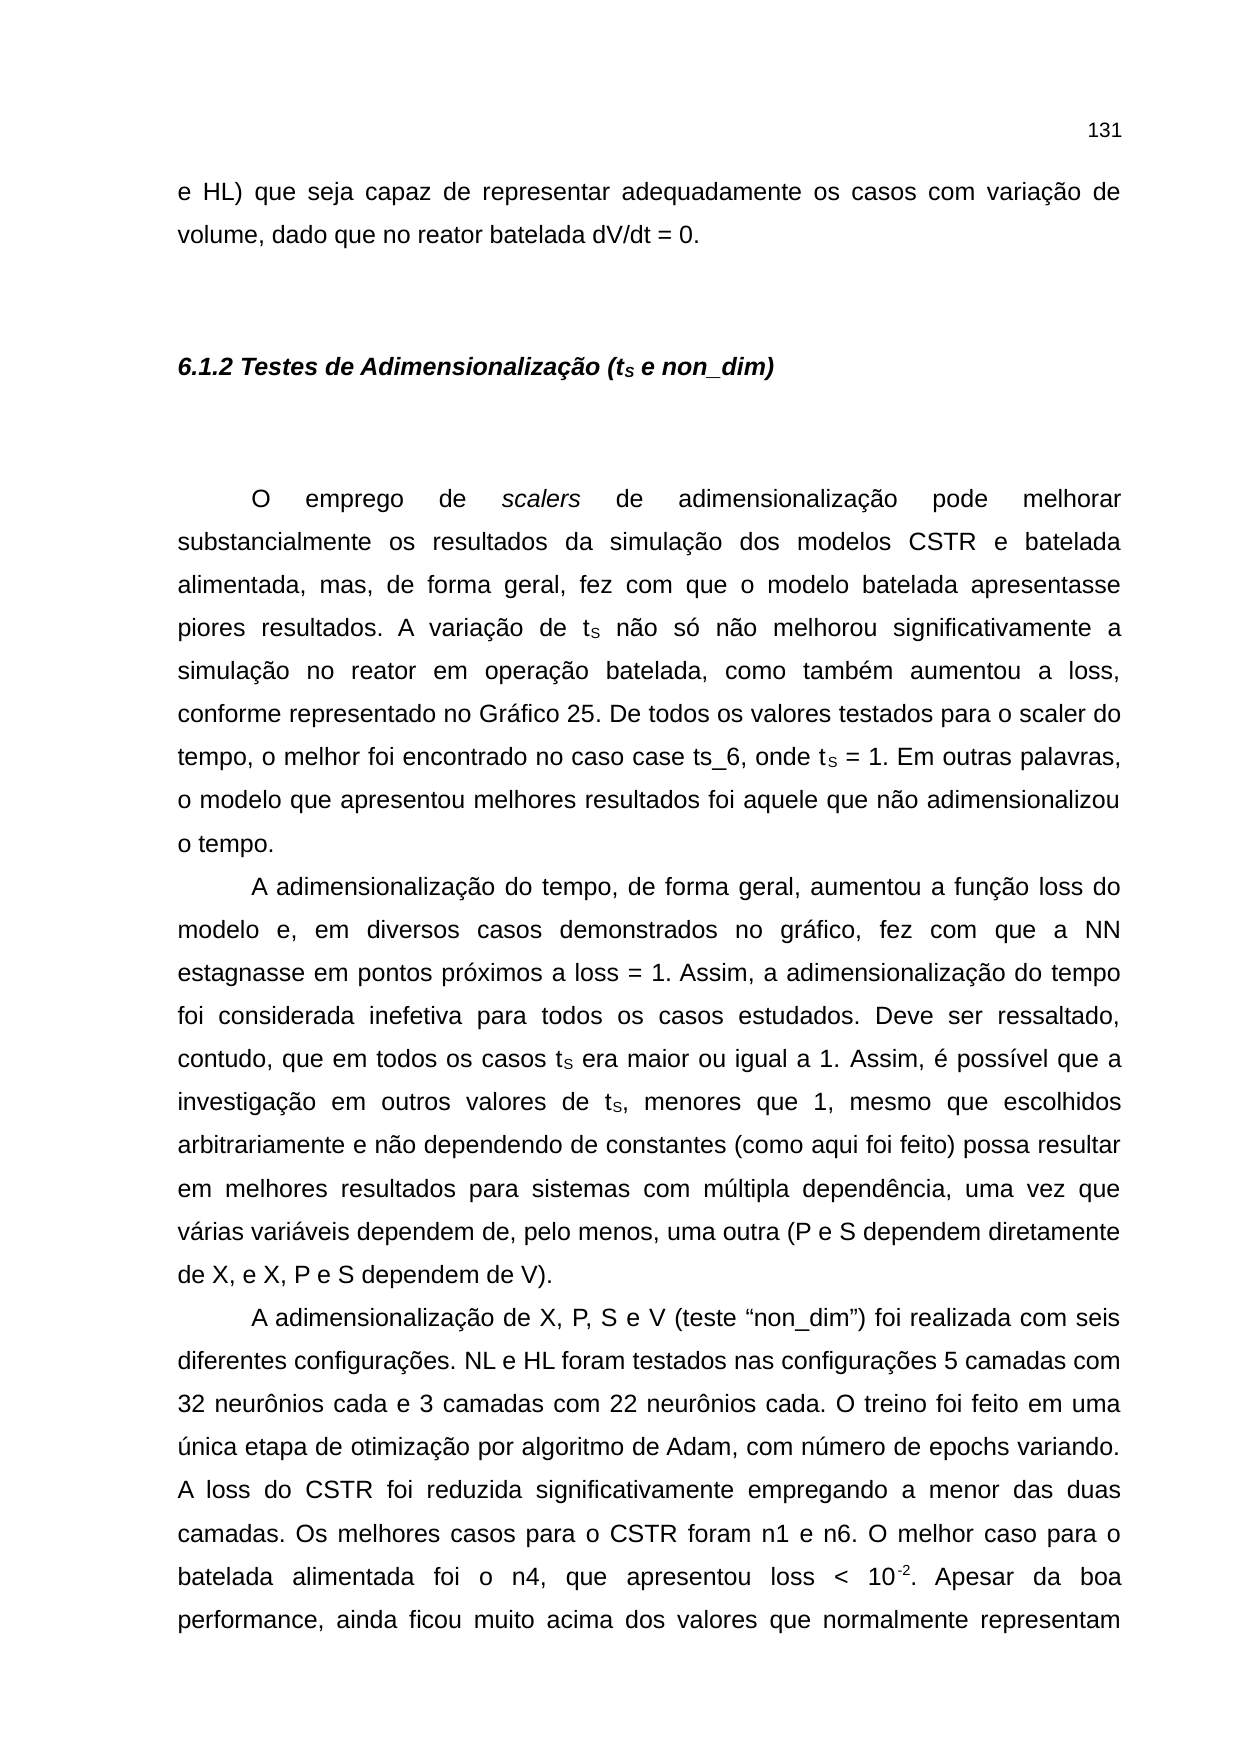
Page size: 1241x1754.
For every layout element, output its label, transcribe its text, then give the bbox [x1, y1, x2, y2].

text A adimensionalização de X, P, S e V (teste “non_dim”) foi realizada com seis diferentes configurações. NL e HL foram testados nas configurações 5 camadas com 32 neurônios cada e 3 camadas com 22 neurônios cada. O treino foi feito em uma única etapa de otimização por algoritmo de Adam, com número de epochs variando. A loss do CSTR foi reduzida significativamente empregando a menor das duas camadas. Os melhores casos para o CSTR foram n1 e n6. O melhor caso para o batelada alimentada foi o n4, que apresentou loss < 10-2. Apesar da boa performance, ainda ficou muito acima dos valores que normalmente representam [177, 1303, 1122, 1633]
subtitle Testes de Adimensionalização (tS e non_dim) [177, 352, 1122, 381]
text O emprego de scalers de adimensionalização pode melhorar substancialmente os resultados da simulação dos modelos CSTR e batelada alimentada, mas, de forma geral, fez com que o modelo batelada apresentasse piores resultados. A variação de tS não só não melhorou significativamente a simulação no reator em operação batelada, como também aumentou a loss, conforme representado no Gráfico 25. De todos os valores testados para o scaler do tempo, o melhor foi encontrado no caso case ts_6, onde tS = 1. Em outras palavras, o modelo que apresentou melhores resultados foi aquele que não adimensionalizou o tempo. [177, 483, 1122, 857]
text A adimensionalização do tempo, de forma geral, aumentou a função loss do modelo e, em diversos casos demonstrados no gráfico, fez com que a NN estagnasse em pontos próximos a loss = 1. Assim, a adimensionalização do tempo foi considerada inefetiva para todos os casos estudados. Deve ser ressaltado, contudo, que em todos os casos tS era maior ou igual a 1. Assim, é possível que a investigação em outros valores de tS, menores que 1, mesmo que escolhidos arbitrariamente e não dependendo de constantes (como aqui foi feito) possa resultar em melhores resultados para sistemas com múltipla dependência, uma vez que várias variáveis dependem de, pelo menos, uma outra (P e S dependem diretamente de X, e X, P e S dependem de V). [177, 872, 1122, 1288]
text e HL) que seja capaz de representar adequadamente os casos com variação de volume, dado que no reator batelada dV/dt = 0. [177, 177, 1122, 249]
